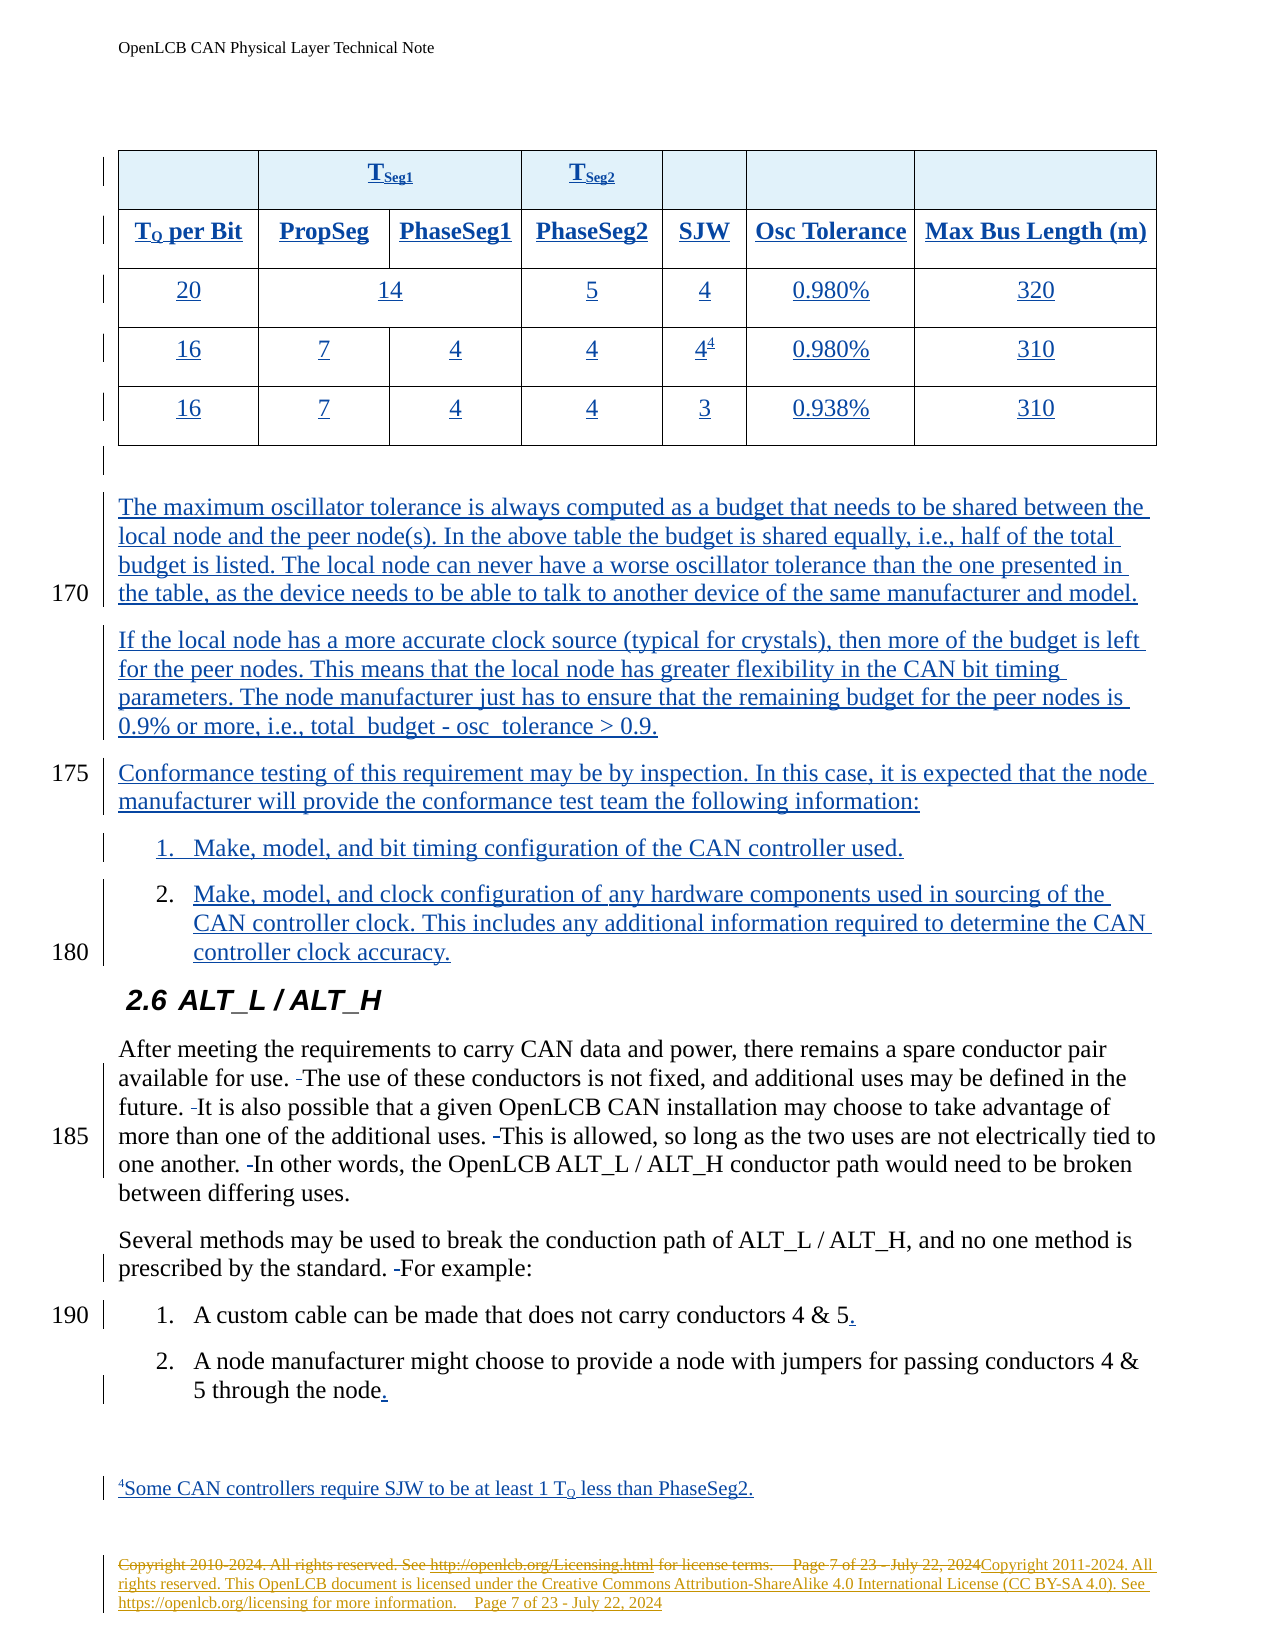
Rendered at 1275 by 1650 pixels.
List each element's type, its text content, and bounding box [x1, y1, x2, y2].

text Several methods may be used to break the conduction path of ALT_L / ALT_H, and no one method is prescribed by the standard. For example: [118, 1225, 1157, 1282]
list Make, model, and clock configuration of any hardware components used in sourcing of the CAN controller clock. This includes any additional information required to determine the CAN controller clock accuracy. [156, 879, 1157, 966]
table_cell TQ per Bit [119, 210, 258, 268]
table_cell 0.980% [747, 269, 914, 327]
table_cell 0.938% [747, 387, 914, 445]
text Conformance testing of this requirement may be by inspection. In this case, it is expected that the node manufacturer will provide the conformance test team the following information: [118, 758, 1157, 815]
table_cell PhaseSeg2 [522, 210, 662, 268]
table_cell 16 [119, 328, 258, 386]
list A custom cable can be made that does not carry conductors 4 & 5. [156, 1300, 1157, 1329]
table_cell 4 [522, 328, 662, 386]
text The maximum oscillator tolerance is always computed as a budget that needs to be shared between the local node and the peer node(s). In the above table the budget is shared equally, i.e., half of the total budget is listed. The local node can never have a worse oscillator tolerance than the one presented in the table, as the device needs to be able to talk to another device of the same manufacturer and model. [118, 492, 1157, 607]
subtitle ALT_L / ALT_H [118, 983, 1157, 1017]
text After meeting the requirements to carry CAN data and power, there remains a spare conductor pair available for use. The use of these conductors is not fixed, and additional uses may be defined in the future. It is also possible that a given OpenLCB CAN installation may choose to take advantage of more than one of the additional uses. This is allowed, so long as the two uses are not electrically tied to one another. In other words, the OpenLCB ALT_L / ALT_H conductor path would need to be broken between differing uses. [118, 1034, 1157, 1207]
table_cell 4 [390, 328, 521, 386]
table_cell Osc Tolerance [747, 210, 914, 268]
table_cell 320 [915, 269, 1156, 327]
table_cell 4 [390, 387, 521, 445]
list Make, model, and bit timing configuration of the CAN controller used. [156, 833, 1157, 862]
table_cell 20 [119, 269, 258, 327]
table_cell 3 [663, 387, 746, 445]
table_cell 0.980% [747, 328, 914, 386]
table_cell PropSeg [259, 210, 389, 268]
table_cell PhaseSeg1 [390, 210, 521, 268]
table_cell 310 [915, 328, 1156, 386]
table_cell 4 [663, 328, 746, 386]
table_cell 5 [522, 269, 662, 327]
table_cell 14 [259, 269, 521, 327]
table_cell 4 [663, 269, 746, 327]
table_cell SJW [663, 210, 746, 268]
table_cell Max Bus Length (m) [915, 210, 1156, 268]
table_cell 310 [915, 387, 1156, 445]
list A node manufacturer might choose to provide a node with jumpers for passing conductors 4 & 5 through the node. [156, 1346, 1157, 1404]
table_cell 7 [259, 387, 389, 445]
table_cell 7 [259, 328, 389, 386]
table_cell 4 [522, 387, 662, 445]
text If the local node has a more accurate clock source (typical for crystals), then more of the budget is left for the peer nodes. This means that the local node has greater flexibility in the CAN bit timing parameters. The node manufacturer just has to ensure that the remaining budget for the peer nodes is 0.9% or more, i.e., total_budget - osc_tolerance > 0.9. [118, 625, 1157, 740]
table_cell 16 [119, 387, 258, 445]
